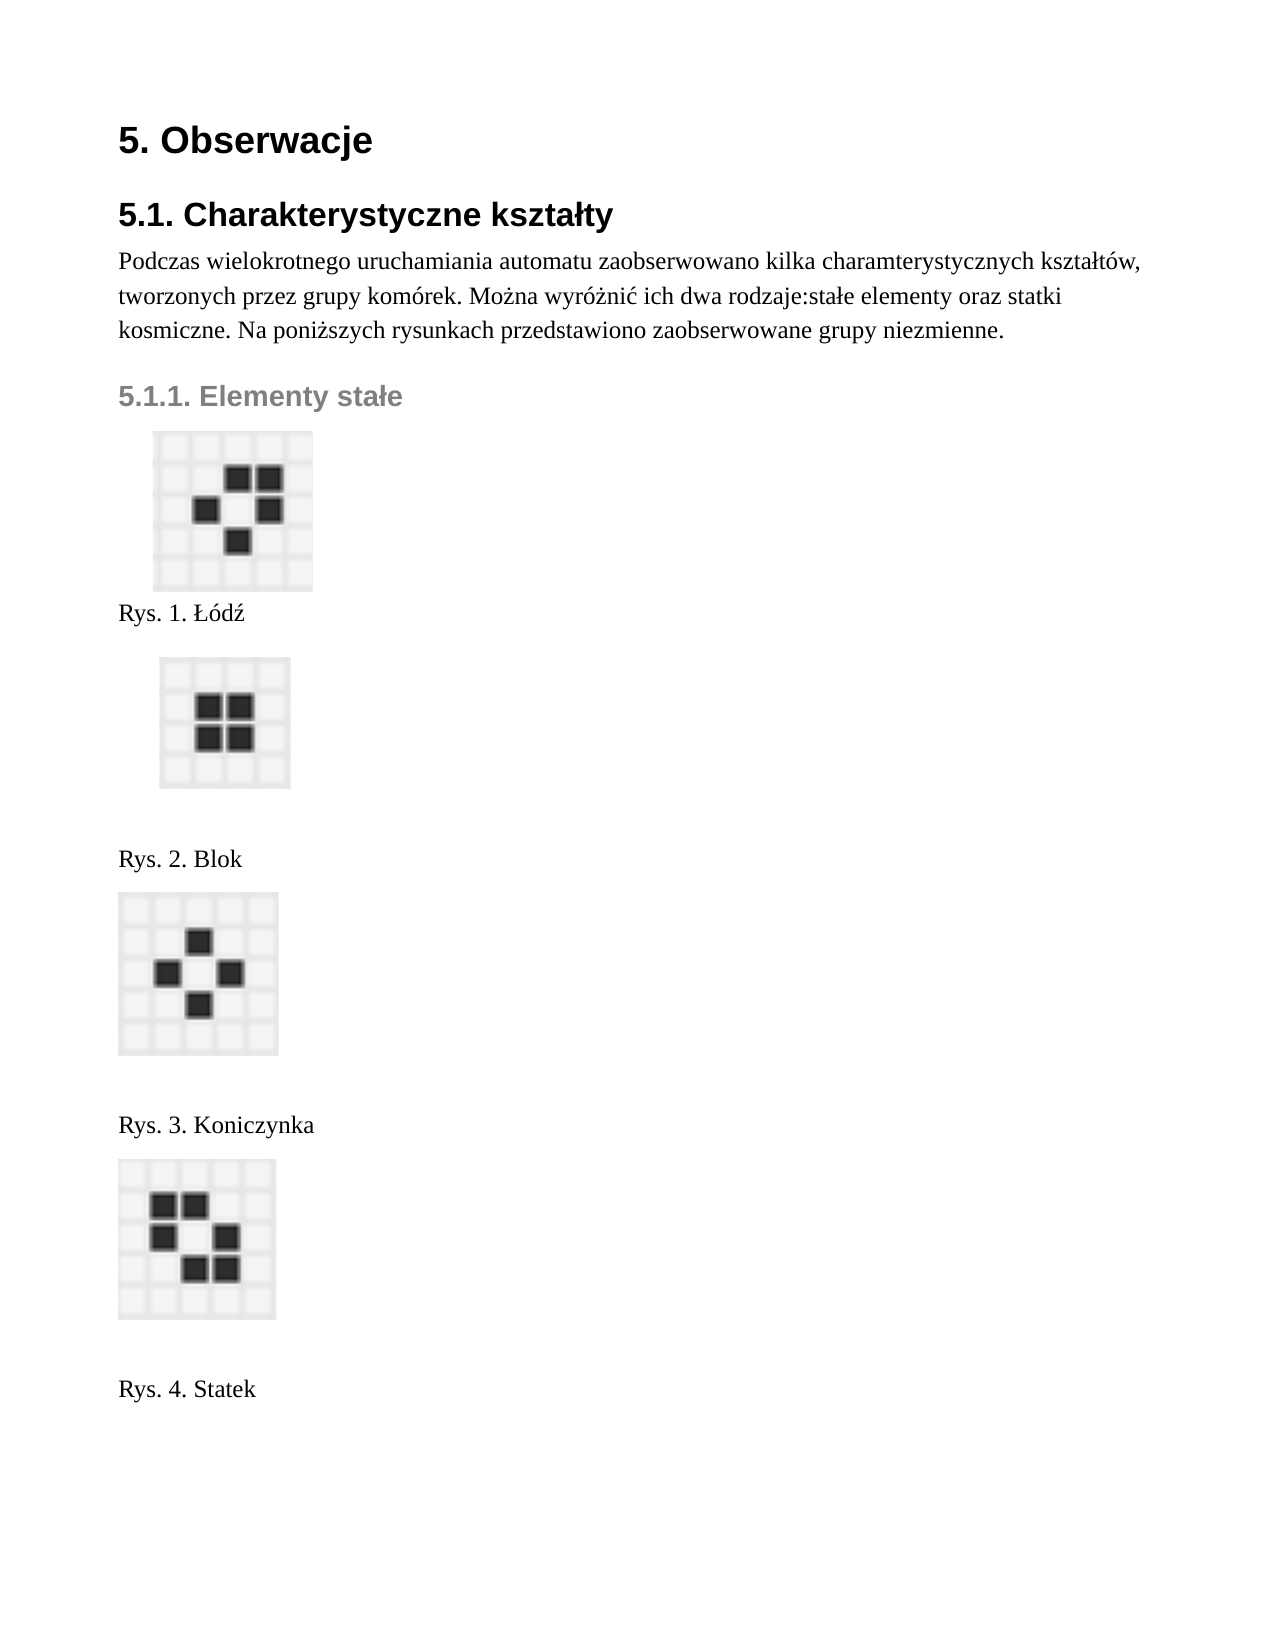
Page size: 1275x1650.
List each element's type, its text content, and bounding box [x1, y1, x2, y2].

subtitle 5.1.1. Elementy stałe [118, 379, 1157, 412]
text Rys. 4. Statek [118, 1374, 1157, 1403]
text Rys. 1. Łódź [118, 592, 1157, 626]
text Rys. 2. Blok [118, 844, 1157, 872]
subtitle 5. Obserwacje [118, 118, 1157, 162]
picture [152, 431, 313, 592]
text Podczas wielokrotnego uruchamiania automatu zaobserwowano kilka charamterystycznych kształtów, tworzonych przez grupy komórek. Można wyróżnić ich dwa rodzaje:stałe elementy oraz statki kosmiczne. Na poniższych rysunkach przedstawiono zaobserwowane grupy niezmienne. [118, 246, 1157, 344]
picture [118, 1159, 277, 1320]
picture [159, 657, 291, 789]
subtitle 5.1. Charakterystyczne kształty [118, 195, 1157, 234]
picture [118, 892, 279, 1056]
text Rys. 3. Koniczynka [118, 1110, 1157, 1139]
